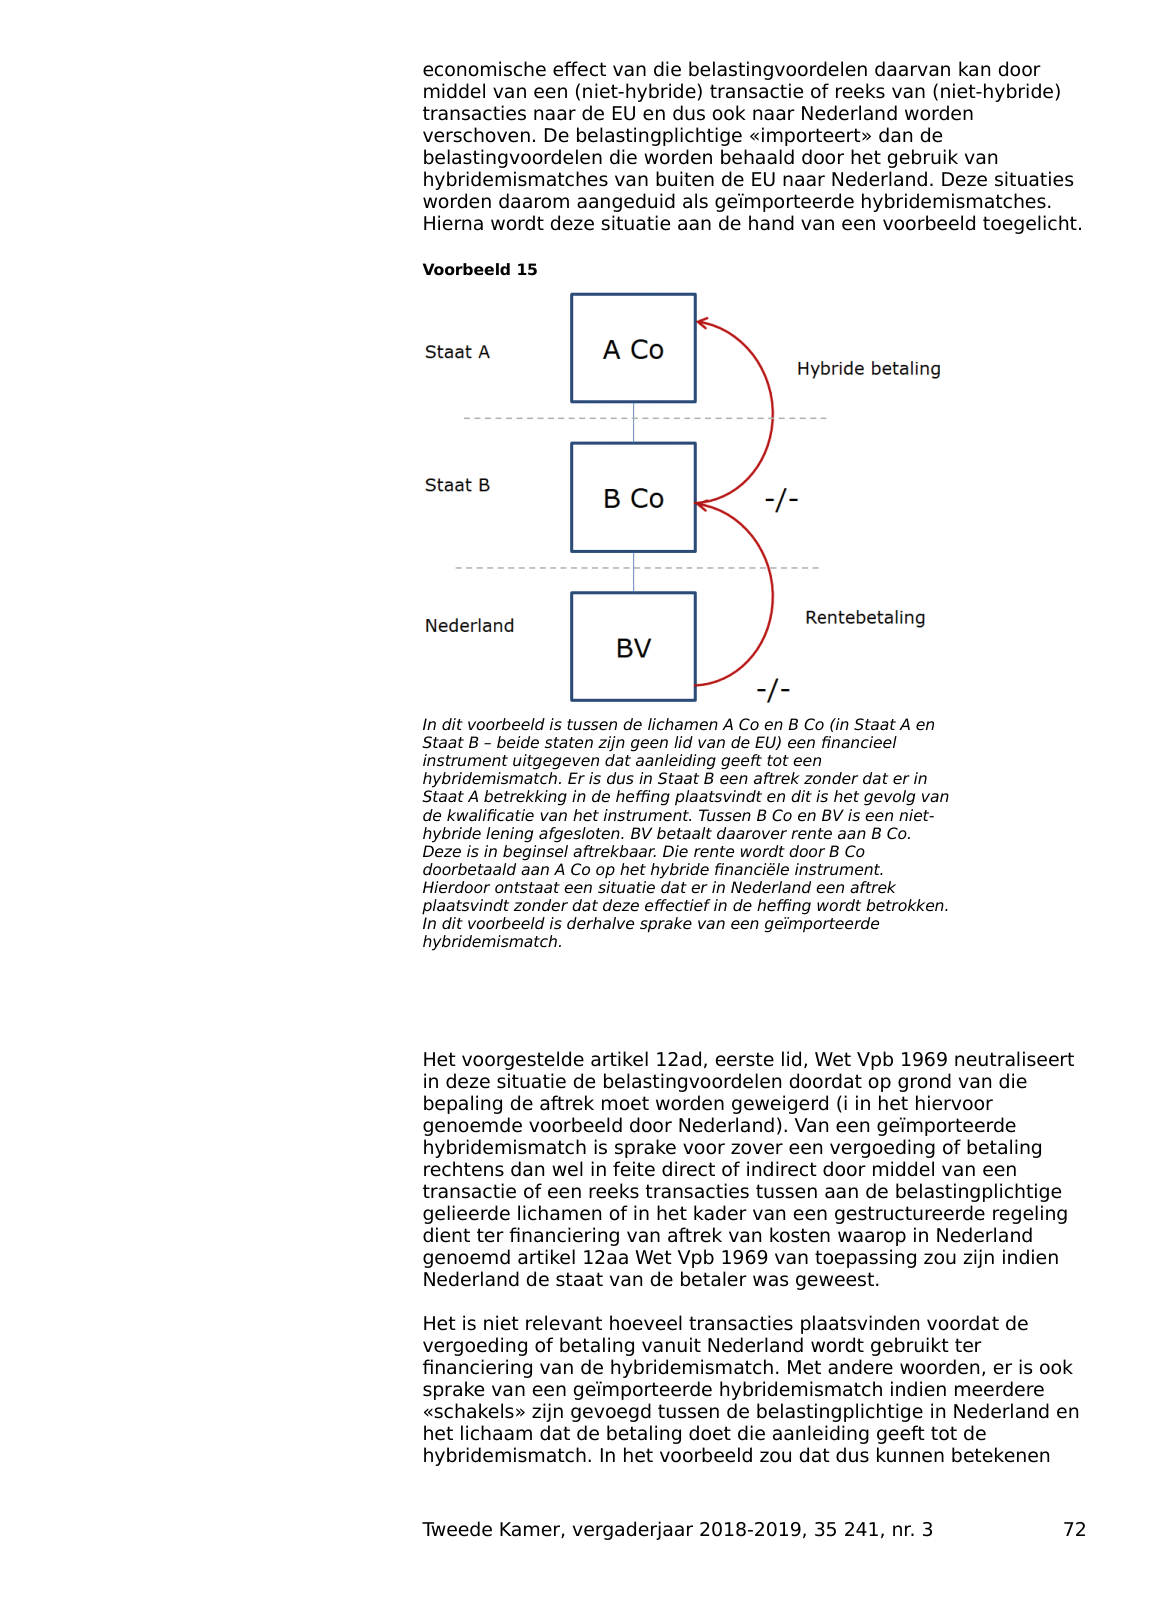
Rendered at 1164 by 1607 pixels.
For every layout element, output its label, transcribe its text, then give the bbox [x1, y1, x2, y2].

text Het is niet relevant hoeveel transacties plaatsvinden voordat de vergoeding of betaling vanuit Nederland wordt gebruikt ter financiering van de hybridemismatch. Met andere woorden, er is ook sprake van een geïmporteerde hybridemismatch indien meerdere «schakels» zijn gevoegd tussen de belastingplichtige in Nederland en het lichaam dat de betaling doet die aanleiding geeft tot de hybridemismatch. In het voorbeeld zou dat dus kunnen betekenen [422, 1313, 1087, 1467]
text Het voorgestelde artikel 12ad, eerste lid, Wet Vpb 1969 neutraliseert in deze situatie de belastingvoordelen doordat op grond van die bepaling de aftrek moet worden geweigerd (i in het hiervoor genoemde voorbeeld door Nederland). Van een geïmporteerde hybridemismatch is sprake voor zover een vergoeding of betaling rechtens dan wel in feite direct of indirect door middel van een transactie of een reeks transacties tussen aan de belastingplichtige gelieerde lichamen of in het kader van een gestructureerde regeling dient ter financiering van aftrek van kosten waarop in Nederland genoemd artikel 12aa Wet Vpb 1969 van toepassing zou zijn indien Nederland de staat van de betaler was geweest. [422, 1049, 1087, 1291]
text Voorbeeld 15 [422, 261, 954, 279]
text In dit voorbeeld is tussen de lichamen A Co en B Co (in Staat A en Staat B – beide staten zijn geen lid van de EU) een financieel instrument uitgegeven dat aanleiding geeft tot een hybridemismatch. Er is dus in Staat B een aftrek zonder dat er in Staat A betrekking in de heffing plaatsvindt en dit is het gevolg van de kwalificatie van het instrument. Tussen B Co en BV is een niet-hybride lening afgesloten. BV betaalt daarover rente aan B Co. Deze is in beginsel aftrekbaar. Die rente wordt door B Co doorbetaald aan A Co op het hybride financiële instrument. Hierdoor ontstaat een situatie dat er in Nederland een aftrek plaatsvindt zonder dat deze effectief in de heffing wordt betrokken. In dit voorbeeld is derhalve sprake van een geïmporteerde hybridemismatch. [422, 716, 954, 952]
picture [422, 290, 954, 705]
text economische effect van die belastingvoordelen daarvan kan door middel van een (niet-hybride) transactie of reeks van (niet-hybride) transacties naar de EU en dus ook naar Nederland worden verschoven. De belastingplichtige «importeert» dan de belastingvoordelen die worden behaald door het gebruik van hybridemismatches van buiten de EU naar Nederland. Deze situaties worden daarom aangeduid als geïmporteerde hybridemismatches. Hierna wordt deze situatie aan de hand van een voorbeeld toegelicht. [422, 59, 1087, 235]
